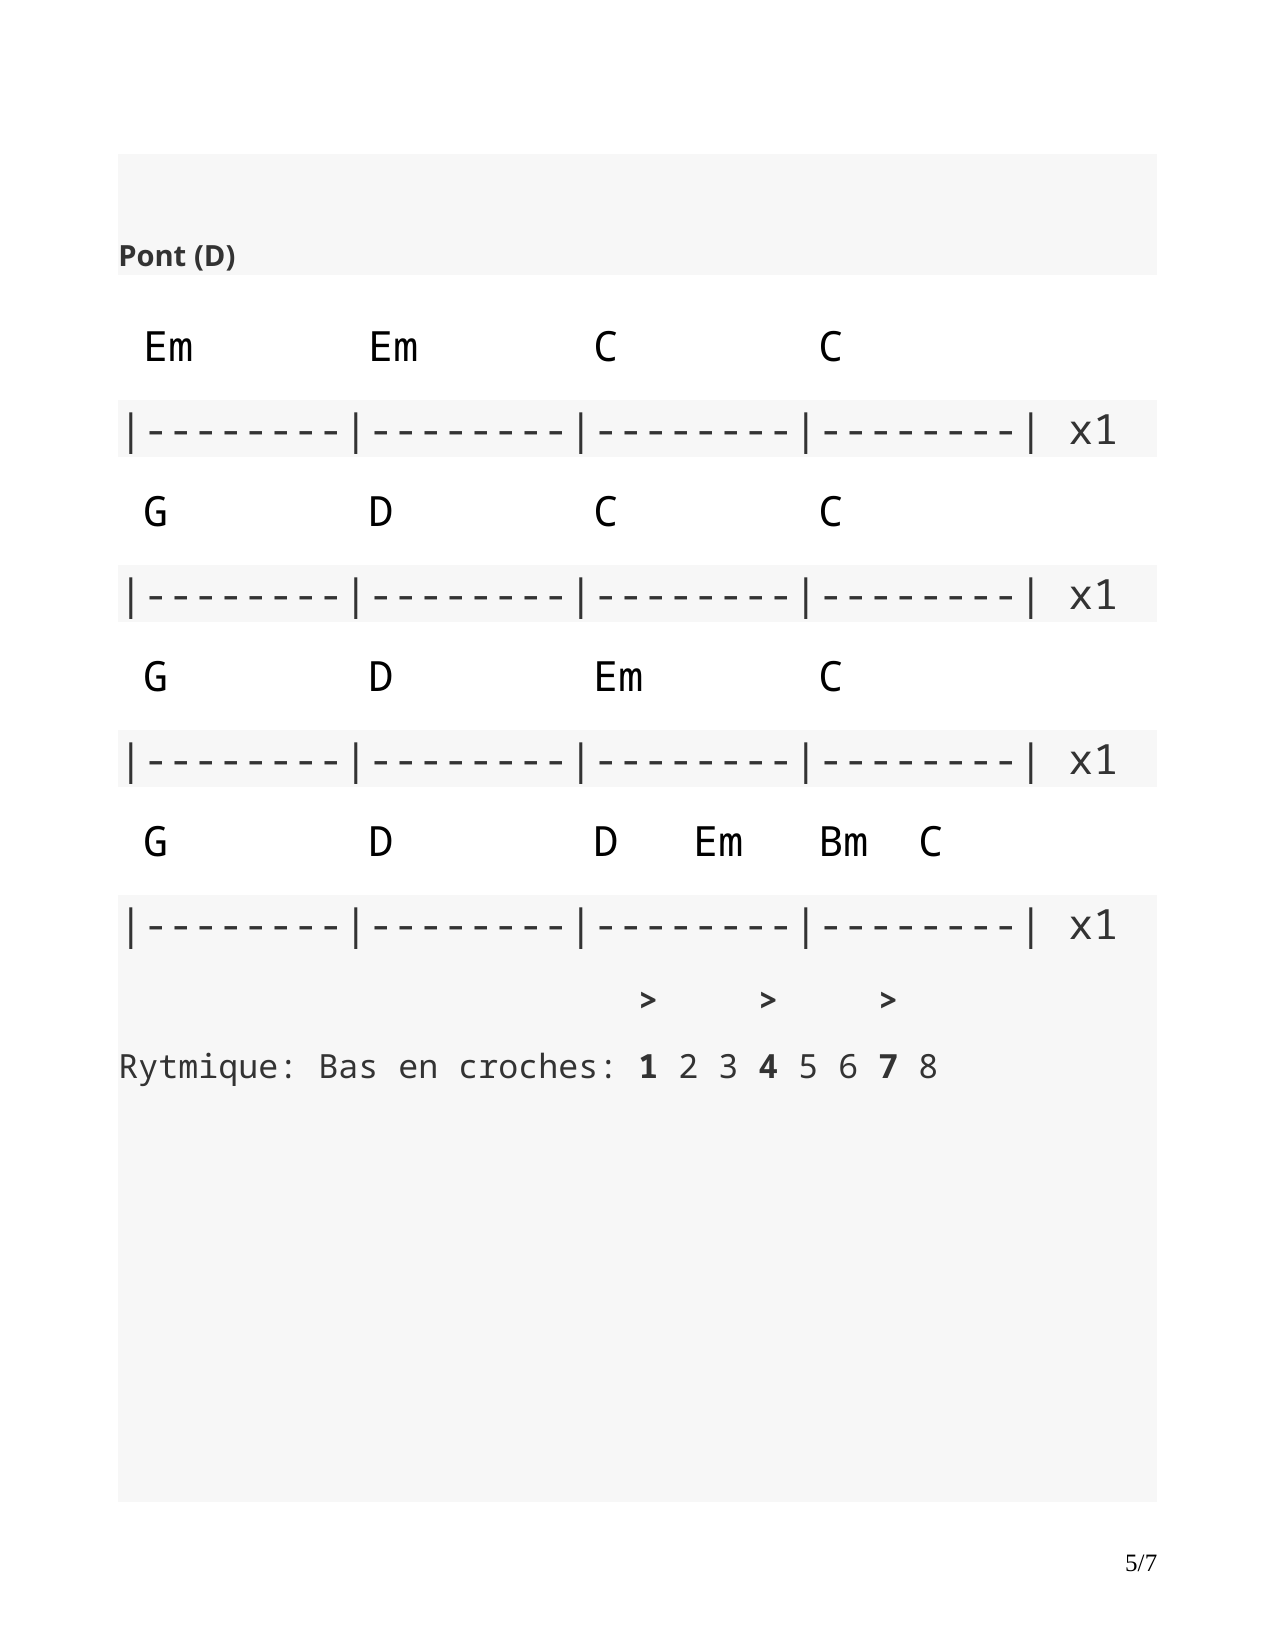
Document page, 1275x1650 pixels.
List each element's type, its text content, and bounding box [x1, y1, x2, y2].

text > > > Rytmique: Bas en croches: 1 2 3 4 5 6 7 8 [118, 977, 1157, 1088]
text G D C C [118, 482, 1157, 539]
text G D D Em Bm C [118, 812, 1157, 869]
text |--------|--------|--------|--------| x1 [118, 400, 1157, 457]
text G D Em C [118, 647, 1157, 704]
text |--------|--------|--------|--------| x1 [118, 895, 1157, 952]
text |--------|--------|--------|--------| x1 [118, 730, 1157, 787]
text |--------|--------|--------|--------| x1 [118, 565, 1157, 622]
text Em Em C C [118, 317, 1157, 374]
subtitle Pont (D) [118, 235, 1157, 275]
